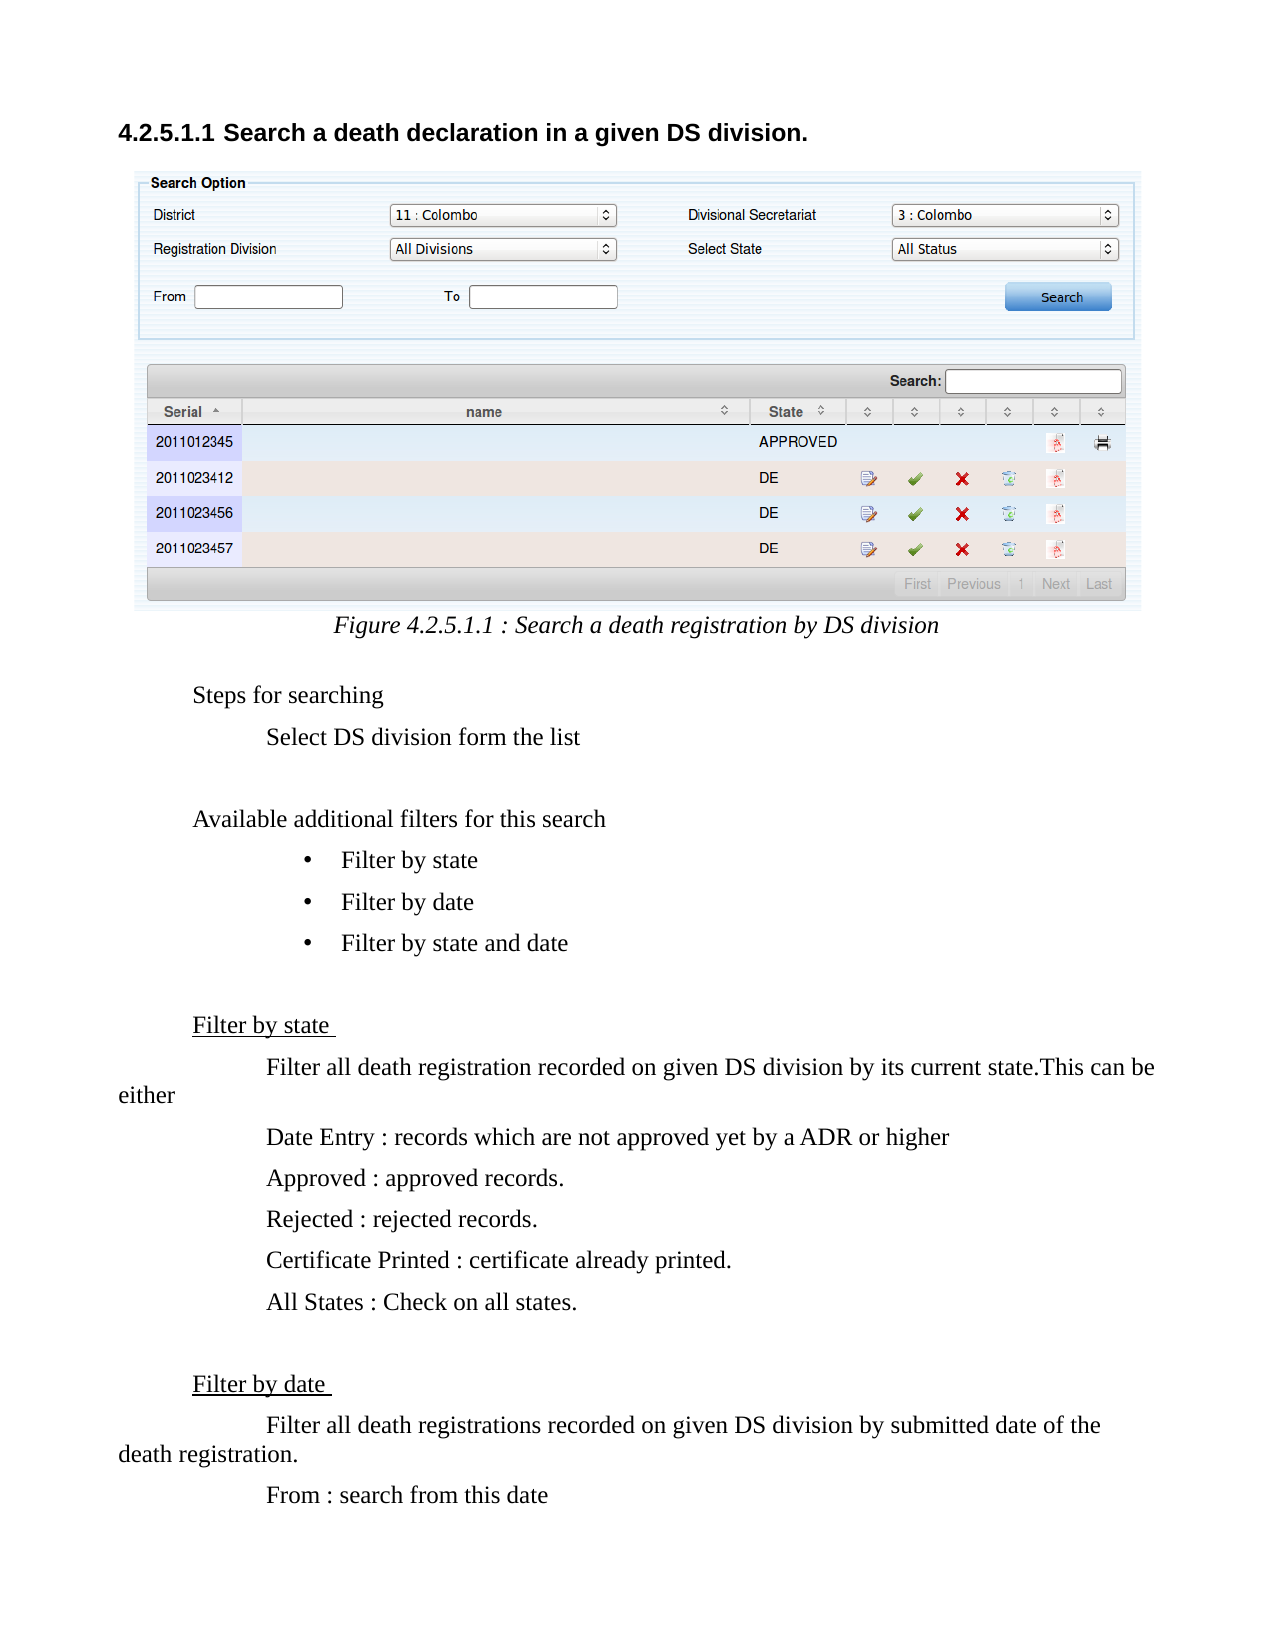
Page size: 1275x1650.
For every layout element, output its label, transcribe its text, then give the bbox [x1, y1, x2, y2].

picture [134, 171, 1142, 611]
text Filter all death registration recorded on given DS division by its current state.This can be either [118, 1052, 1157, 1109]
list Filter by state [303, 846, 1157, 874]
text Steps for searching [118, 681, 1157, 709]
text Certificate Printed : certificate already printed. [118, 1246, 1157, 1274]
text All States : Check on all states. [118, 1287, 1157, 1316]
subtitle Search a death declaration in a given DS division. [118, 118, 1157, 147]
text Figure 4.2.5.1.1 : Search a death registration by DS division [134, 611, 1141, 639]
text Filter by state [118, 1011, 1157, 1039]
list Filter by state and date [303, 928, 1157, 957]
text Date Entry : records which are not approved yet by a ADR or higher [118, 1122, 1157, 1151]
text Approved : approved records. [118, 1163, 1157, 1192]
text Filter all death registrations recorded on given DS division by submitted date of the death registration. [118, 1411, 1157, 1468]
text Filter by date [118, 1369, 1157, 1398]
text From : search from this date [118, 1481, 1157, 1509]
text Available additional filters for this search [118, 804, 1157, 833]
text Rejected : rejected records. [118, 1204, 1157, 1233]
text Select DS division form the list [118, 722, 1157, 751]
list Filter by date [303, 887, 1157, 916]
